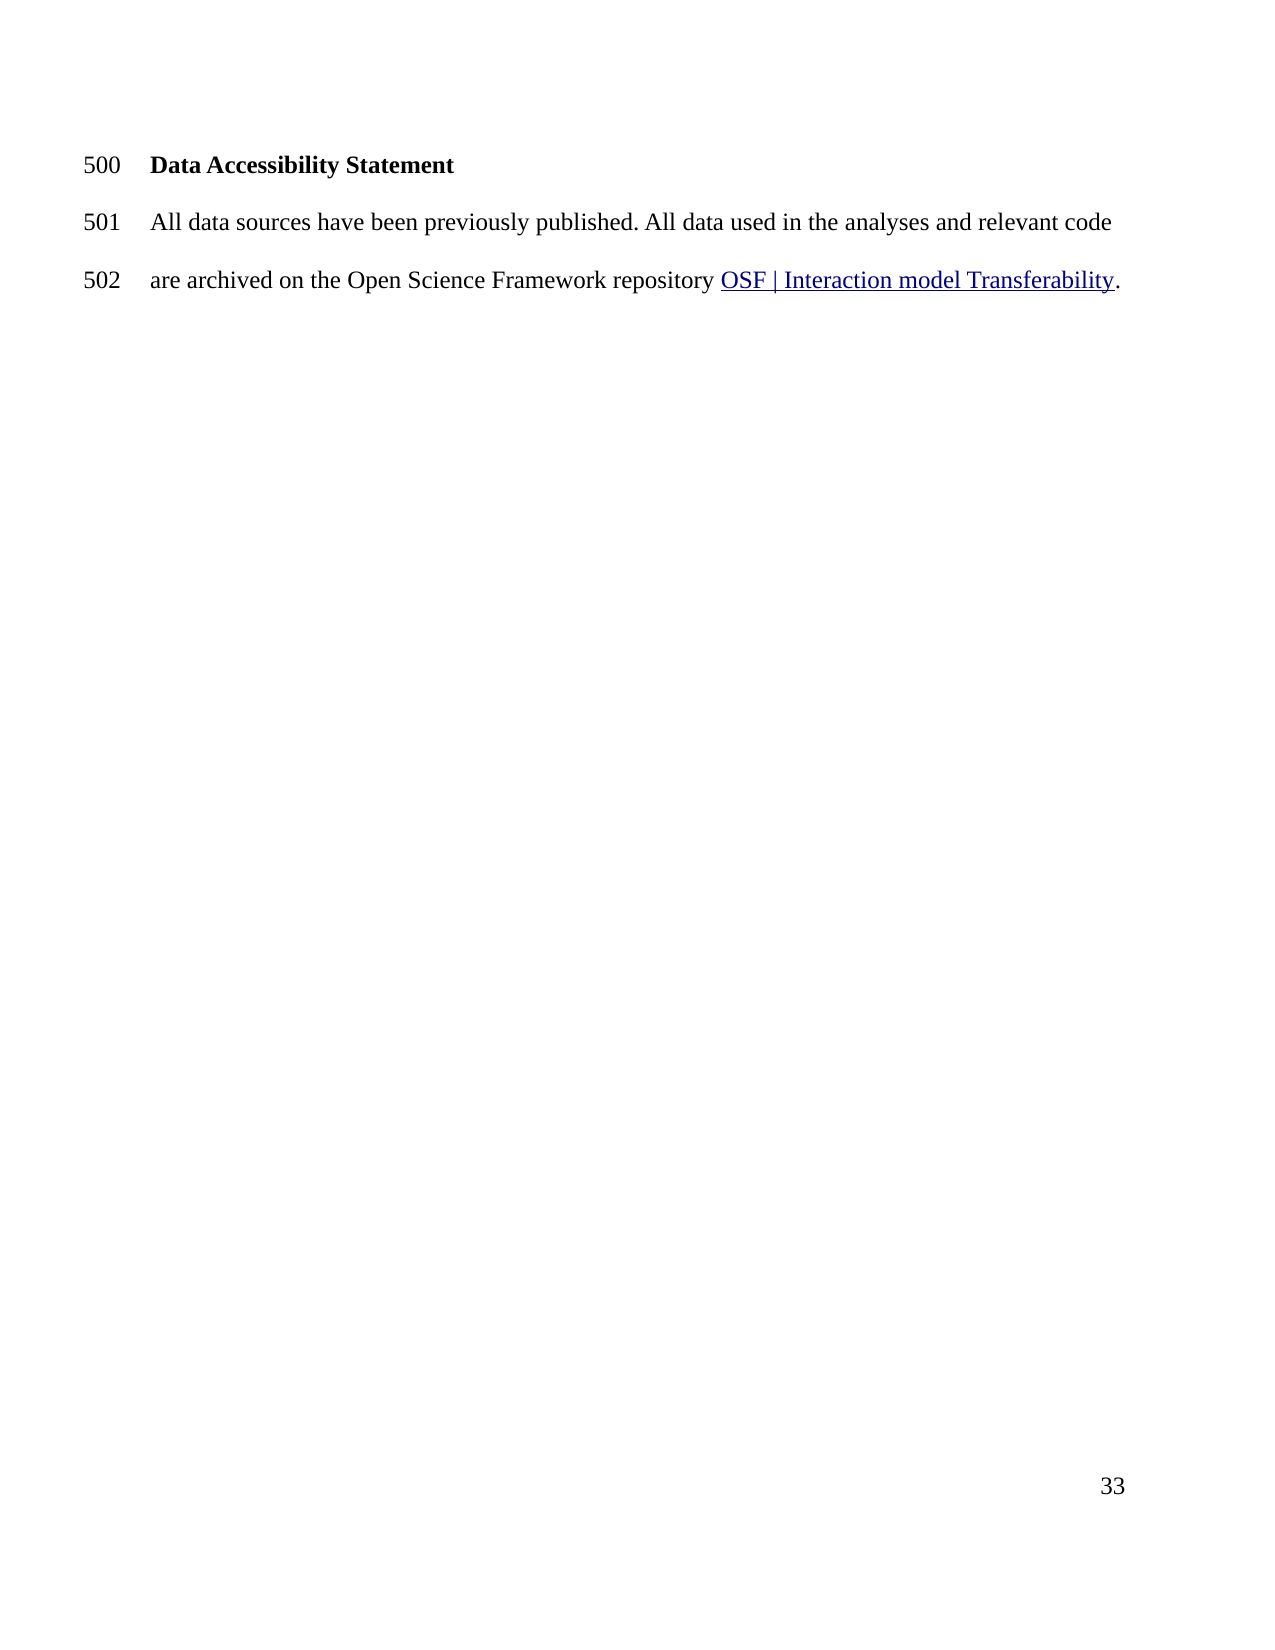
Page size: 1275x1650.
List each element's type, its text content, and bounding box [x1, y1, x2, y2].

text All data sources have been previously published. All data used in the analyses and relevant code are archived on the Open Science Framework repository OSF | Interaction model Transferability. [150, 207, 1125, 294]
text Data Accessibility Statement [150, 150, 1125, 179]
